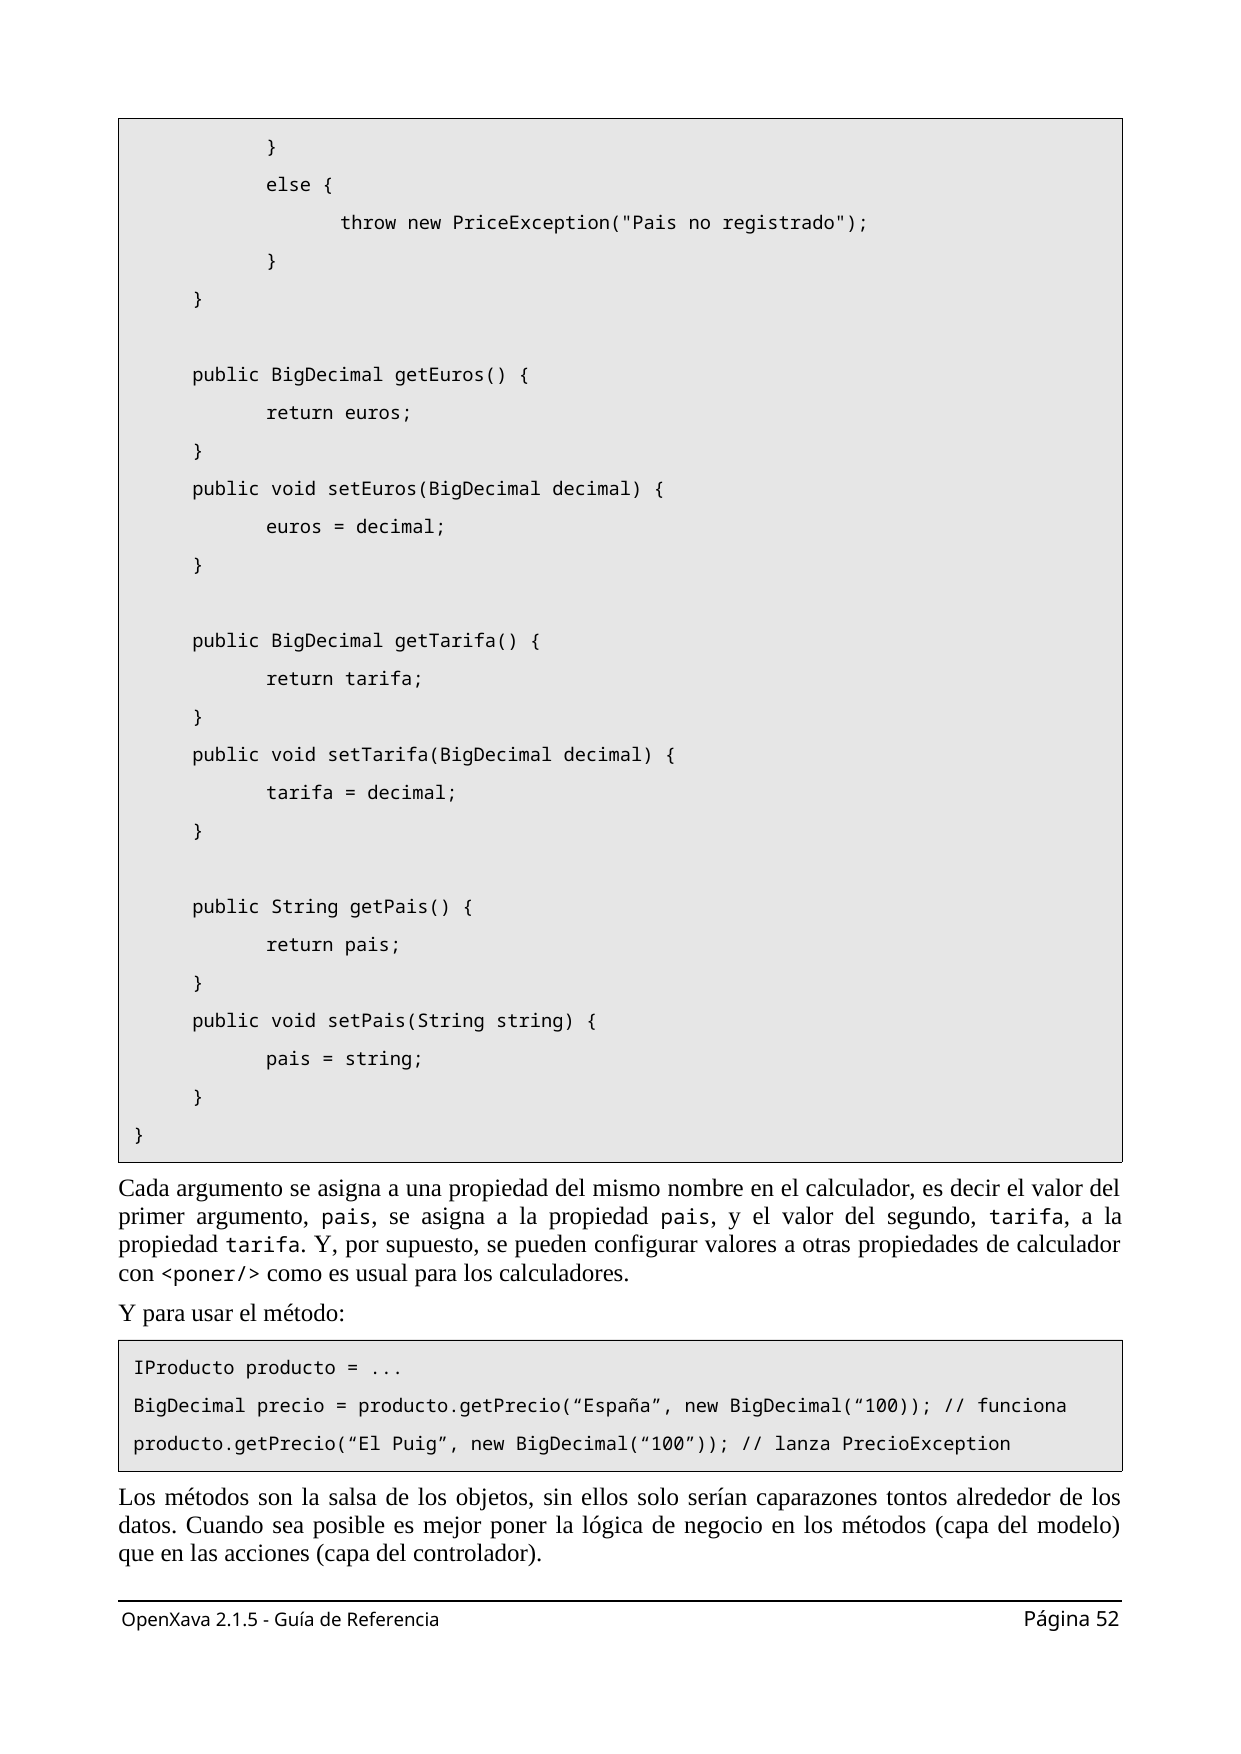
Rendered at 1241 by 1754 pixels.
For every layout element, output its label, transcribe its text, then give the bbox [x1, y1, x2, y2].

text Y para usar el método: [118, 1299, 1122, 1327]
text IProducto producto = ... [119, 1341, 1122, 1378]
text return pais; [119, 917, 1122, 954]
text public BigDecimal getTarifa() { [119, 612, 1122, 650]
text else { [119, 156, 1122, 194]
text tarifa = decimal; [119, 764, 1122, 802]
text pais = string; [119, 1031, 1122, 1069]
text return tarifa; [119, 650, 1122, 688]
text public void setTarifa(BigDecimal decimal) { [119, 726, 1122, 764]
text public void setEuros(BigDecimal decimal) { [119, 460, 1122, 498]
text } [119, 1069, 1122, 1107]
text } [119, 119, 1122, 156]
text } [119, 1107, 1122, 1162]
text } [119, 802, 1122, 841]
text euros = decimal; [119, 498, 1122, 536]
text Los métodos son la salsa de los objetos, sin ellos solo serían caparazones tontos alrededor de los datos. Cuando sea posible es mejor poner la lógica de negocio en los métodos (capa del modelo) que en las acciones (capa del controlador). [118, 1483, 1122, 1567]
text BigDecimal precio = producto.getPrecio(“España”, new BigDecimal(“100)); // funciona [119, 1378, 1122, 1416]
text producto.getPrecio(“El Puig”, new BigDecimal(“100”)); // lanza PrecioException [119, 1416, 1122, 1471]
text throw new PriceException("Pais no registrado"); [119, 194, 1122, 232]
text public String getPais() { [119, 878, 1122, 917]
text } [119, 954, 1122, 993]
text return euros; [119, 384, 1122, 422]
text public BigDecimal getEuros() { [119, 346, 1122, 384]
text public void setPais(String string) { [119, 993, 1122, 1031]
text } [119, 422, 1122, 460]
text } [119, 270, 1122, 308]
text Cada argumento se asigna a una propiedad del mismo nombre en el calculador, es decir el valor del primer argumento, pais, se asigna a la propiedad pais, y el valor del segundo, tarifa, a la propiedad tarifa. Y, por supuesto, se pueden configurar valores a otras propiedades de calculador con <poner/> como es usual para los calculadores. [118, 1174, 1122, 1287]
text } [119, 536, 1122, 574]
text } [119, 688, 1122, 726]
text } [119, 232, 1122, 270]
